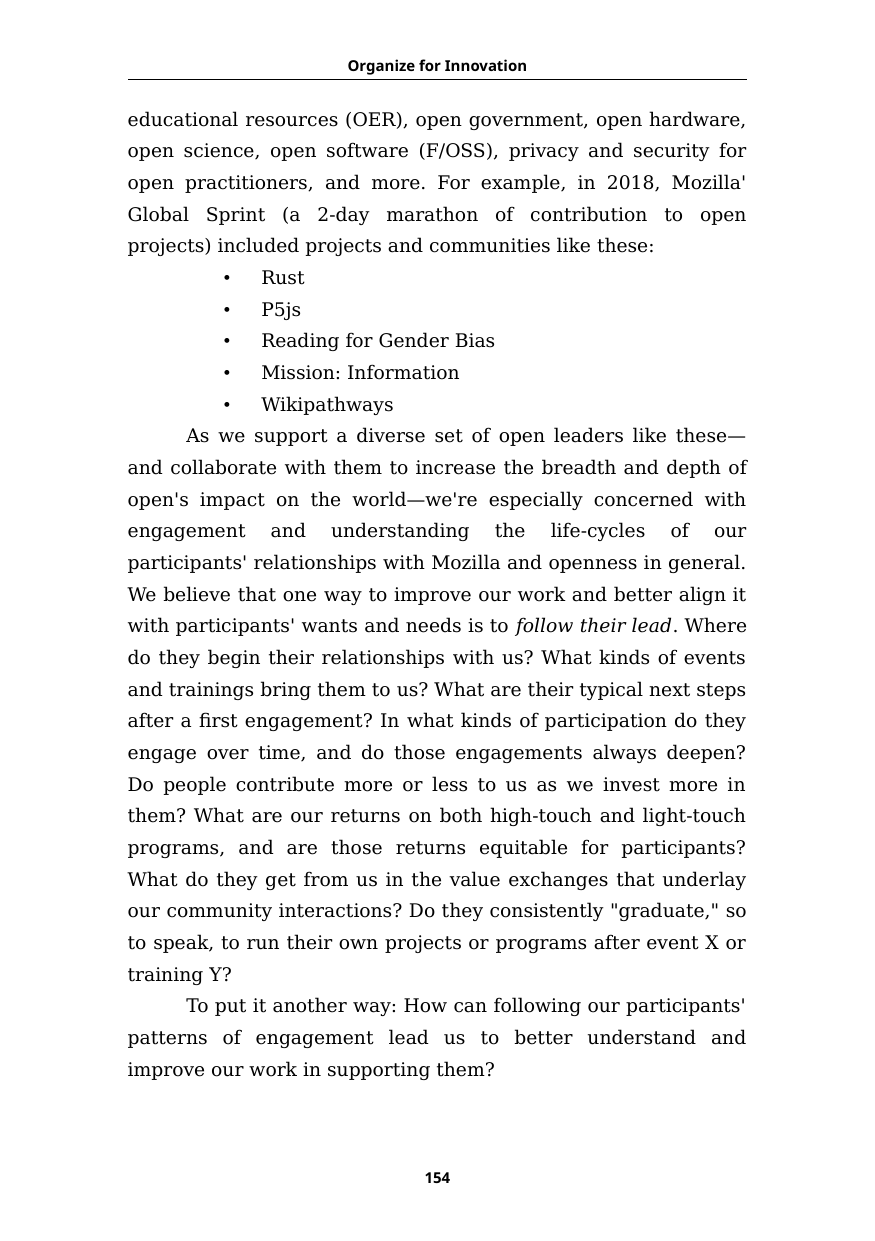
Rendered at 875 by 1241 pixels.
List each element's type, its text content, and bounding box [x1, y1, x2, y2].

list Rust [223, 267, 747, 289]
list P5js [223, 299, 747, 321]
text To put it another way: How can following our participants' patterns of engagement lead us to better understand and improve our work in supporting them? [127, 995, 747, 1081]
text As we support a diverse set of open leaders like these—and collaborate with them to increase the breadth and depth of open's impact on the world—we're especially concerned with engagement and understanding the life-cycles of our participants' relationships with Mozilla and openness in general. We believe that one way to improve our work and better align it with participants' wants and needs is to follow their lead. Where do they begin their relationships with us? What kinds of events and trainings bring them to us? What are their typical next steps after a first engagement? In what kinds of participation do they engage over time, and do those engagements always deepen? Do people contribute more or less to us as we invest more in them? What are our returns on both high-touch and light-touch programs, and are those returns equitable for participants? What do they get from us in the value exchanges that underlay our community interactions? Do they consistently "graduate," so to speak, to run their own projects or programs after event X or training Y? [127, 425, 747, 986]
text educational resources (OER), open government, open hardware, open science, open software (F/OSS), privacy and security for open practitioners, and more. For example, in 2018, Mozilla' Global Sprint (a 2-day marathon of contribution to open projects) included projects and communities like these: [127, 109, 747, 257]
list Mission: Information [223, 362, 747, 384]
list Wikipathways [223, 394, 747, 416]
list Reading for Gender Bias [223, 330, 747, 352]
